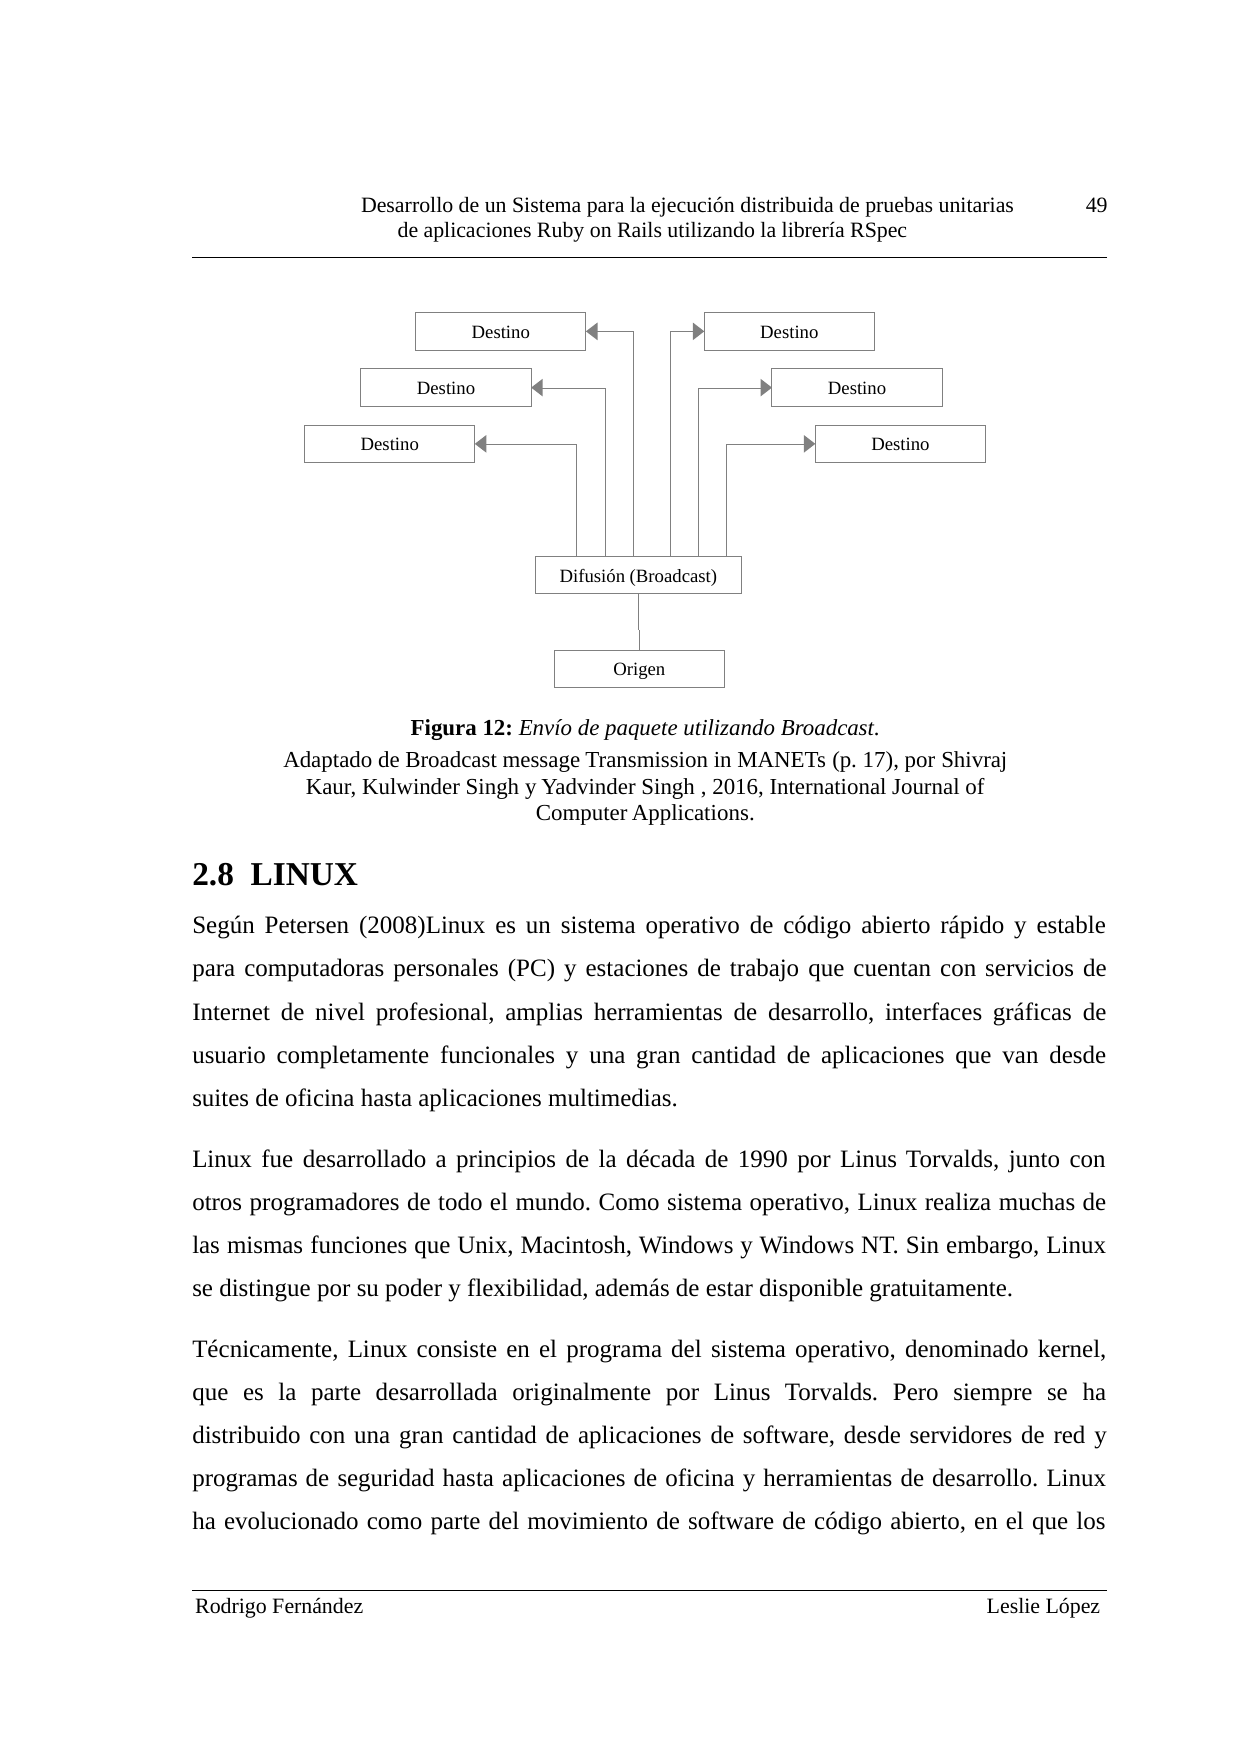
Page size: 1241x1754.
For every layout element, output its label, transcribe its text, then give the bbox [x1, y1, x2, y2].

text Según Petersen (2008)Linux es un sistema operativo de código abierto rápido y estable para computadoras personales (PC) y estaciones de trabajo que cuentan con servicios de Internet de nivel profesional, amplias herramientas de desarrollo, interfaces gráficas de usuario completamente funcionales y una gran cantidad de aplicaciones que van desde suites de oficina hasta aplicaciones multimedias. [192, 910, 1107, 1112]
subtitle Linux [192, 854, 1107, 893]
text Figura 12: Envío de paquete utilizando Broadcast. [257, 714, 1033, 741]
text Linux fue desarrollado a principios de la década de 1990 por Linus Torvalds, junto con otros programadores de todo el mundo. Como sistema operativo, Linux realiza muchas de las mismas funciones que Unix, Macintosh, Windows y Windows NT. Sin embargo, Linux se distingue por su poder y flexibilidad, además de estar disponible gratuitamente. [192, 1144, 1107, 1302]
text Técnicamente, Linux consiste en el programa del sistema operativo, denominado kernel, que es la parte desarrollada originalmente por Linus Torvalds. Pero siempre se ha distribuido con una gran cantidad de aplicaciones de software, desde servidores de red y programas de seguridad hasta aplicaciones de oficina y herramientas de desarrollo. Linux ha evolucionado como parte del movimiento de software de código abierto, en el que los [192, 1334, 1107, 1535]
text Adaptado de Broadcast message Transmission in MANETs (p. 17), por Shivraj Kaur, Kulwinder Singh y Yadvinder Singh , 2016, International Journal of Computer Applications. [257, 746, 1033, 826]
